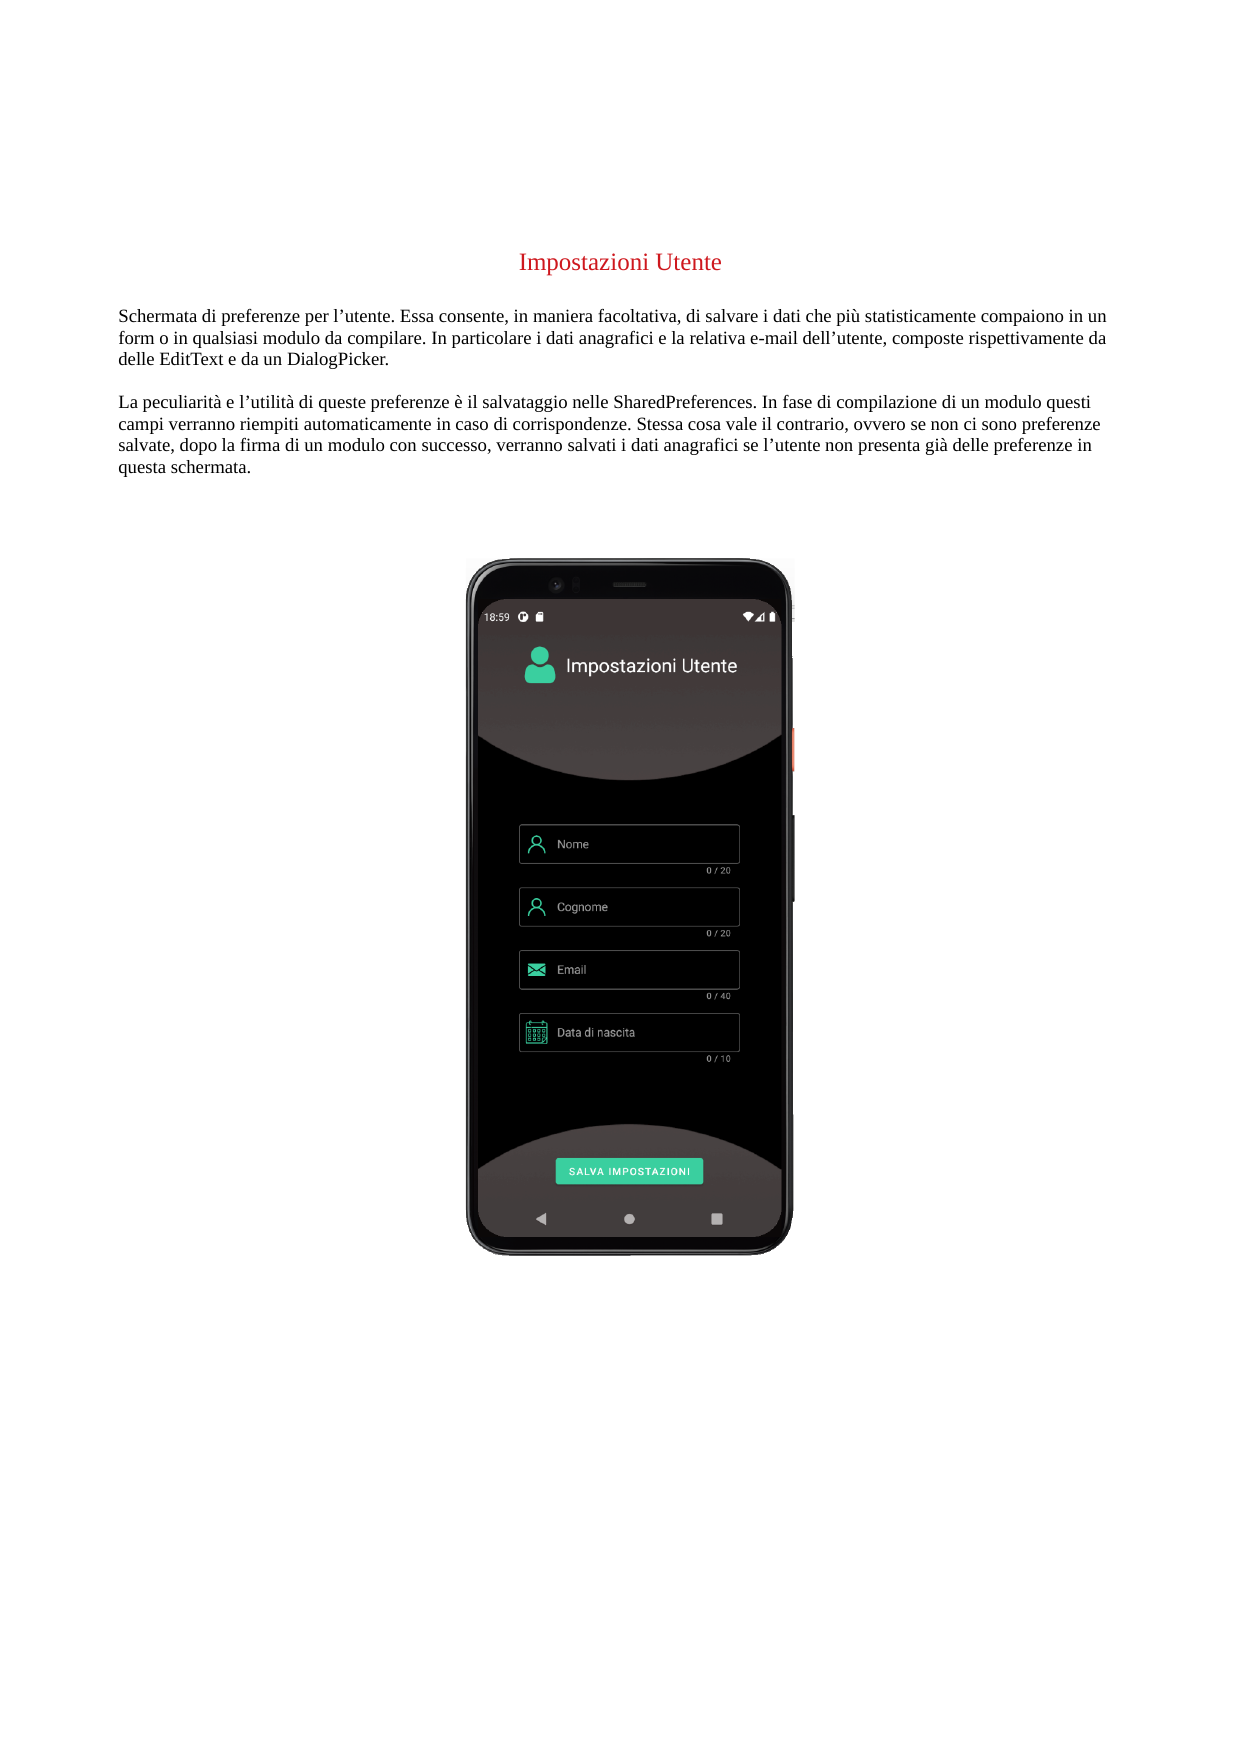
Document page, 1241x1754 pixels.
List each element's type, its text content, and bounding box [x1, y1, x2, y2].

text Impostazioni Utente [118, 247, 1122, 276]
text La peculiarità e l’utilità di queste preferenze è il salvataggio nelle SharedPreferences. In fase di compilazione di un modulo questi campi verranno riempiti automaticamente in caso di corrispondenze. Stessa cosa vale il contrario, ovvero se non ci sono preferenze salvate, dopo la firma di un modulo con successo, verranno salvati i dati anagrafici se l’utente non presenta già delle preferenze in questa schermata. [118, 391, 1122, 477]
text Schermata di preferenze per l’utente. Essa consente, in maniera facoltativa, di salvare i dati che più statisticamente compaiono in un form o in qualsiasi modulo da compilare. In particolare i dati anagrafici e la relativa e-mail dell’utente, composte rispettivamente da delle EditText e da un DialogPicker. [118, 305, 1122, 370]
picture [465, 558, 795, 1256]
